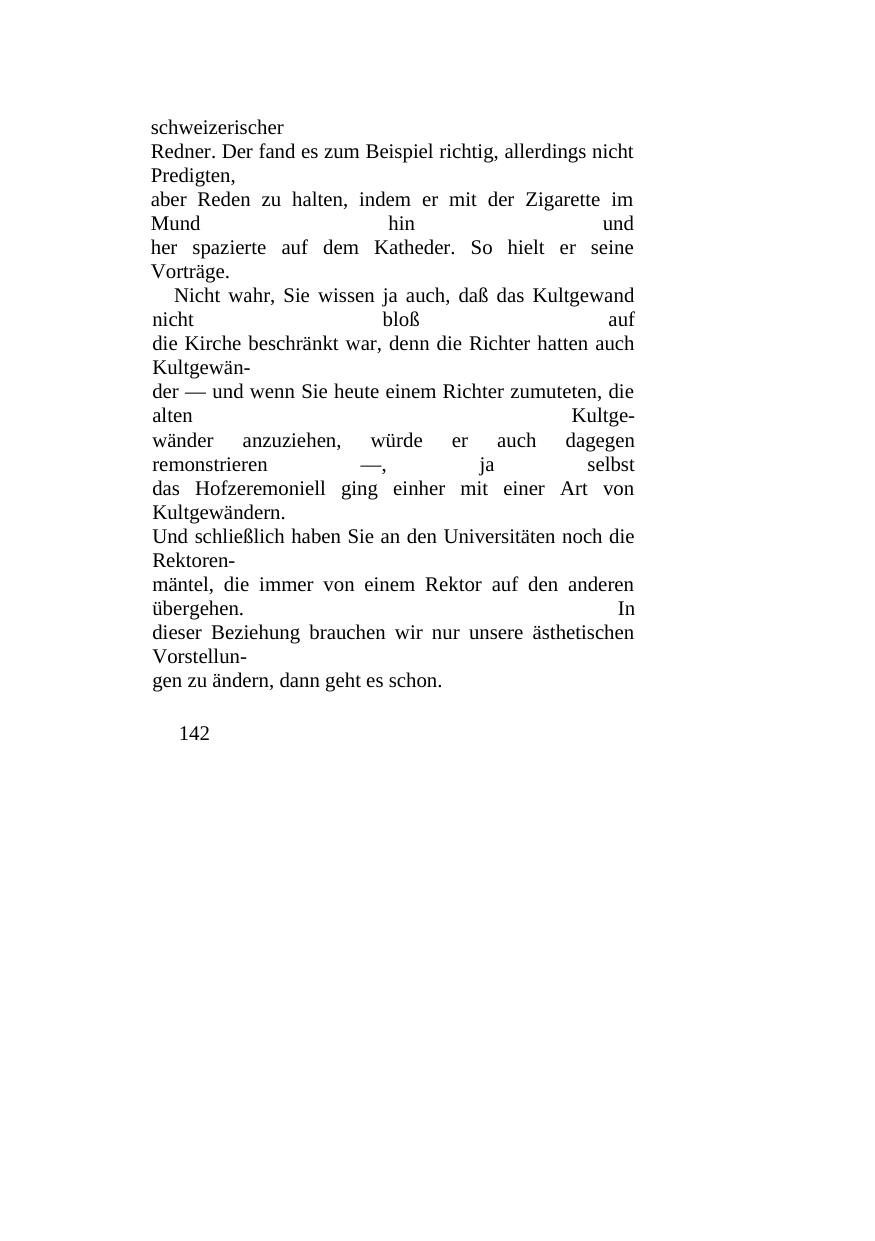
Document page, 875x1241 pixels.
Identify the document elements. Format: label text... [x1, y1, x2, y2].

text Nicht wahr, Sie wissen ja auch, daß das Kultgewand nicht bloß auf die Kirche beschränkt war, denn die Richter hatten auch Kultgewän- der — und wenn Sie heute einem Richter zumuteten, die alten Kultge- wänder anzuziehen, würde er auch dagegen remonstrieren —, ja selbst das Hofzeremoniell ging einher mit einer Art von Kultgewändern. Und schließlich haben Sie an den Universitäten noch die Rektoren- mäntel, die immer von einem Rektor auf den anderen übergehen. In dieser Beziehung brauchen wir nur unsere ästhetischen Vorstellun- gen zu ändern, dann geht es schon. [152, 283, 635, 692]
text schweizerischer Redner. Der fand es zum Beispiel richtig, allerdings nicht Predigten, aber Reden zu halten, indem er mit der Zigarette im Mund hin und her spazierte auf dem Katheder. So hielt er seine Vorträge. [151, 115, 634, 283]
text 142 [178, 721, 635, 745]
